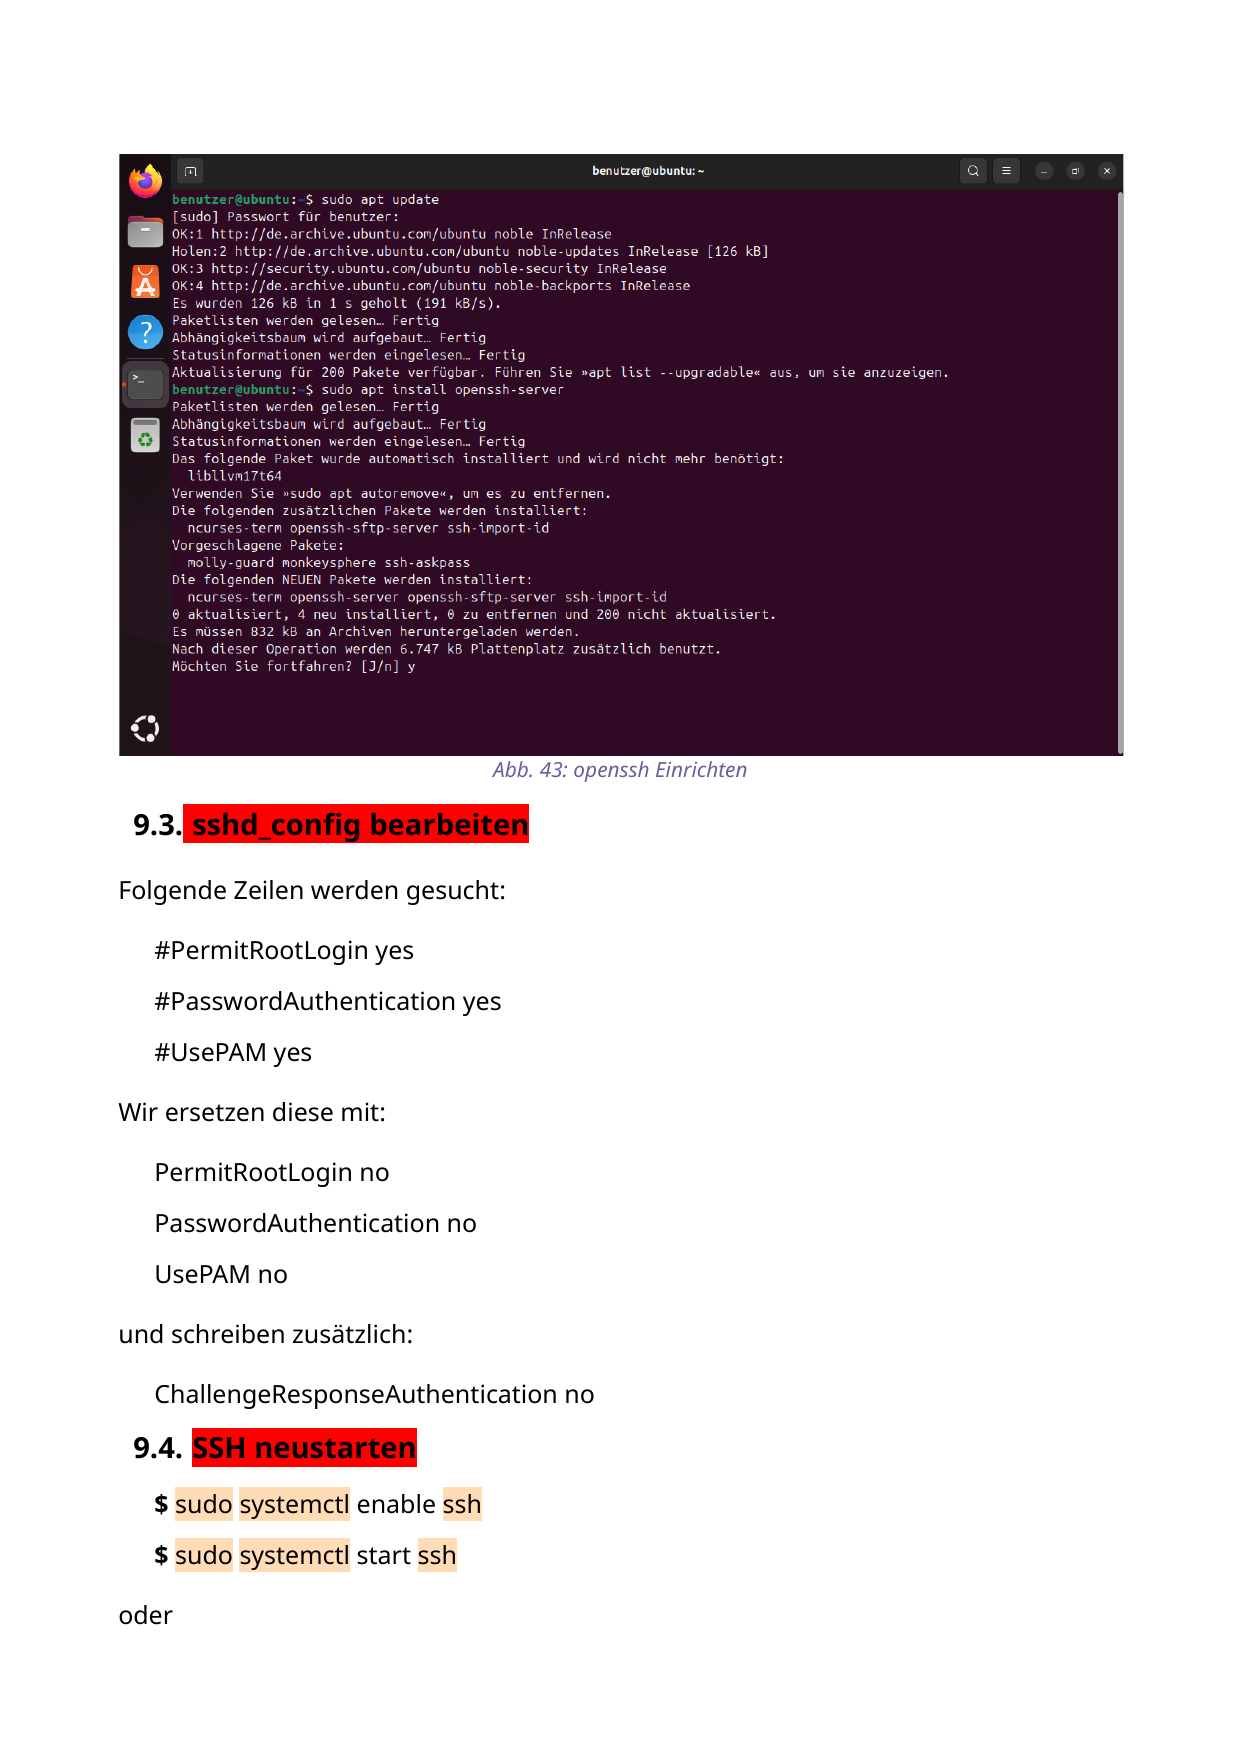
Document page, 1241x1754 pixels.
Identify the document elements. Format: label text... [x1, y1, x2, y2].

text #PermitRootLogin yes [154, 932, 1122, 966]
subtitle SSH neustarten [118, 1427, 1122, 1467]
text PasswordAuthentication no [154, 1205, 1122, 1239]
text Abb. 43: openssh Einrichten [119, 756, 1123, 784]
text $ sudo systemctl enable ssh [154, 1487, 1122, 1521]
text Folgende Zeilen werden gesucht: [118, 872, 1122, 906]
text $ sudo systemctl start ssh [154, 1538, 1122, 1572]
text PermitRootLogin no [154, 1154, 1122, 1188]
text #UsePAM yes [154, 1034, 1122, 1068]
text UsePAM no [154, 1256, 1122, 1291]
text oder [118, 1598, 1122, 1632]
text #PasswordAuthentication yes [154, 983, 1122, 1017]
text und schreiben zusätzlich: [118, 1316, 1122, 1351]
text Wir ersetzen diese mit: [118, 1094, 1122, 1128]
text ChallengeResponseAuthentication no [154, 1376, 1122, 1411]
picture [119, 154, 1124, 756]
subtitle sshd_config bearbeiten [118, 118, 1123, 843]
